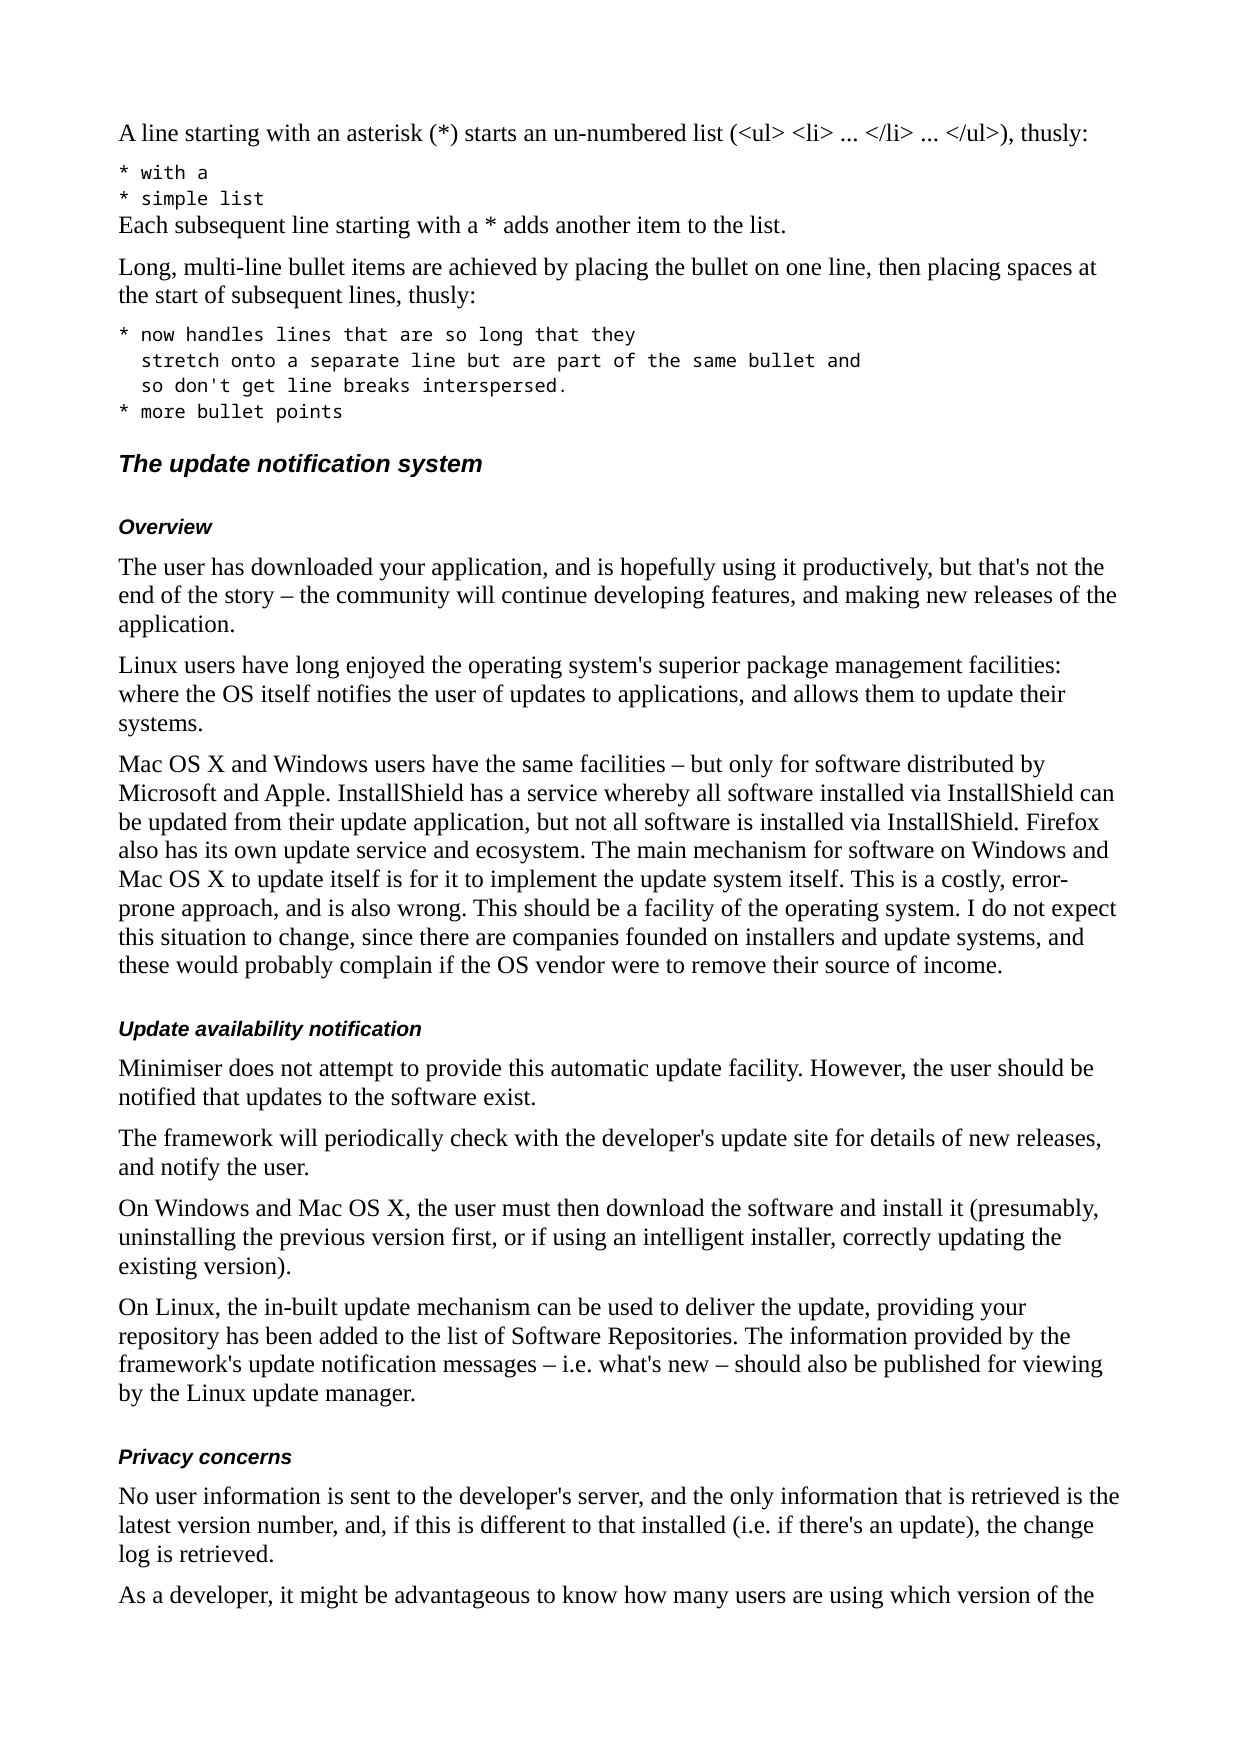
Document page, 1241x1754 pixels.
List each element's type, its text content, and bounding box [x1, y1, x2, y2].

text Minimiser does not attempt to provide this automatic update facility. However, the user should be notified that updates to the software exist. [118, 1053, 1122, 1111]
text * now handles lines that are so long that they [118, 322, 1122, 347]
text Mac OS X and Windows users have the same facilities – but only for software distributed by Microsoft and Apple. InstallShield has a service whereby all software installed via InstallShield can be updated from their update application, but not all software is installed via InstallShield. Firefox also has its own update service and ecosystem. The main mechanism for software on Windows and Mac OS X to update itself is for it to implement the update system itself. This is a costly, error-prone approach, and is also wrong. This should be a facility of the operating system. I do not expect this situation to change, since there are companies founded on installers and update systems, and these would probably complain if the OS vendor were to remove their source of income. [118, 749, 1122, 979]
text A line starting with an asterisk (*) starts an un-numbered list (<ul> <li> ... </li> ... </ul>), thusly: [118, 118, 1122, 147]
subtitle Update availability notification [118, 1017, 1122, 1041]
text * more bullet points [118, 398, 1122, 424]
text Each subsequent line starting with a * adds another item to the list. [118, 210, 1122, 239]
subtitle Overview [118, 515, 1122, 539]
text Linux users have long enjoyed the operating system's superior package management facilities: where the OS itself notifies the user of updates to applications, and allows them to update their systems. [118, 650, 1122, 737]
text On Windows and Mac OS X, the user must then download the software and install it (presumably, uninstalling the previous version first, or if using an intelligent installer, correctly updating the existing version). [118, 1193, 1122, 1279]
text stretch onto a separate line but are part of the same bullet and [118, 347, 1122, 373]
text * with a [118, 159, 1122, 185]
text On Linux, the in-built update mechanism can be used to deliver the update, providing your repository has been added to the list of Software Repositories. The information provided by the framework's update notification messages – i.e. what's new – should also be published for viewing by the Linux update manager. [118, 1292, 1122, 1407]
subtitle The update notification system [118, 449, 1122, 477]
text No user information is sent to the developer's server, and the only information that is retrieved is the latest version number, and, if this is different to that installed (i.e. if there's an update), the change log is retrieved. [118, 1481, 1122, 1568]
text As a developer, it might be advantageous to know how many users are using which version of the [118, 1580, 1122, 1609]
text so don't get line breaks interspersed. [118, 373, 1122, 398]
text * simple list [118, 185, 1122, 210]
text The framework will periodically check with the developer's update site for details of new releases, and notify the user. [118, 1123, 1122, 1181]
text The user has downloaded your application, and is hopefully using it productively, but that's not the end of the story – the community will continue developing features, and making new releases of the application. [118, 552, 1122, 638]
text Long, multi-line bullet items are achieved by placing the bullet on one line, then placing spaces at the start of subsequent lines, thusly: [118, 252, 1122, 309]
subtitle Privacy concerns [118, 1444, 1122, 1469]
